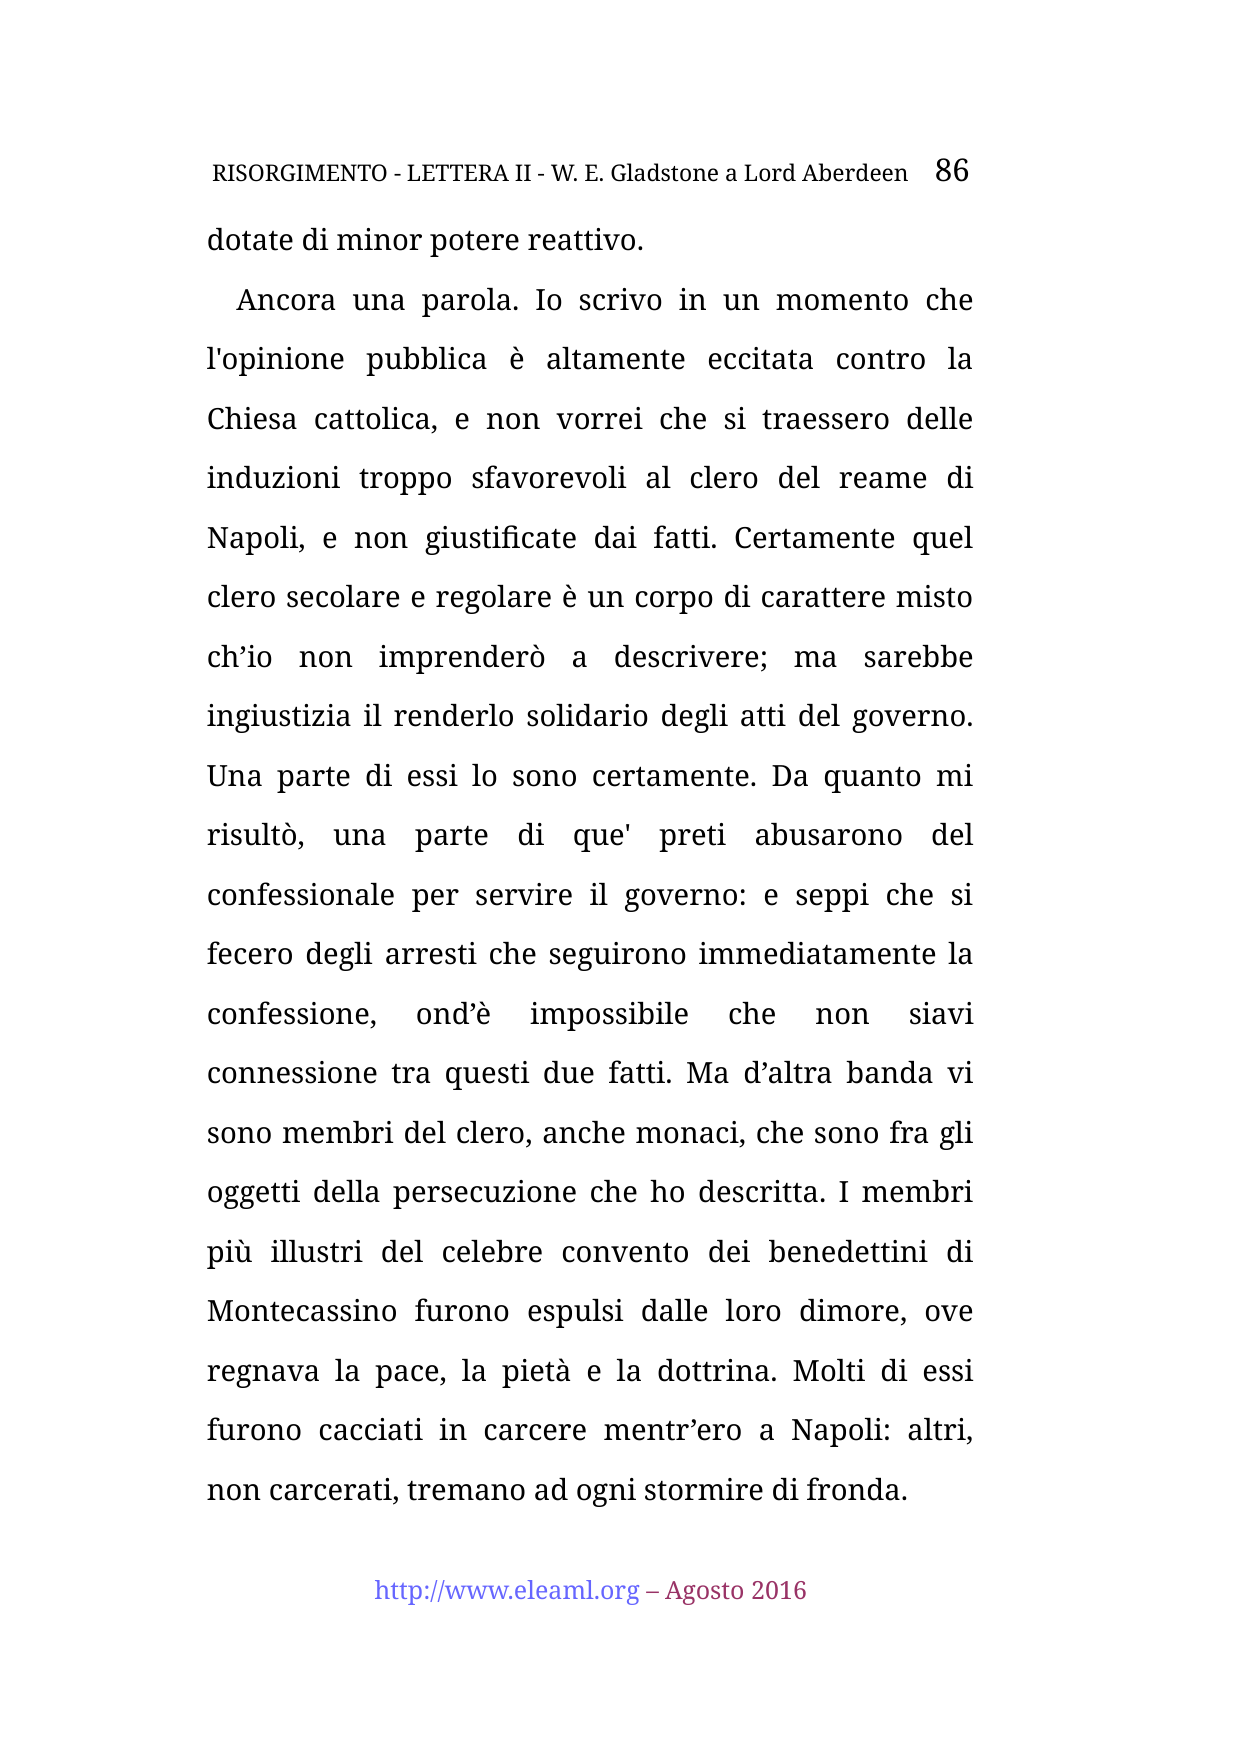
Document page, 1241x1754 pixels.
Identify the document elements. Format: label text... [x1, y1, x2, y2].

text Ancora una parola. Io scrivo in un momento che l'opinione pubblica è altamente eccitata contro la Chiesa cattolica, e non vorrei che si traessero delle induzioni troppo sfavorevoli al clero del reame di Napoli, e non giustificate dai fatti. Certamente quel clero secolare e regolare è un corpo di carattere misto ch’io non imprenderò a descrivere; ma sarebbe ingiustizia il renderlo solidario degli atti del governo. Una parte di essi lo sono certamente. Da quanto mi risultò, una parte di que' preti abusarono del confessionale per servire il governo: e seppi che si fecero degli arresti che seguirono immediatamente la confessione, ond’è impossibile che non siavi connessione tra questi due fatti. Ma d’altra banda vi sono membri del clero, anche monaci, che sono fra gli oggetti della persecuzione che ho descritta. I membri più illustri del celebre convento dei benedettini di Montecassino furono espulsi dalle loro dimore, ove regnava la pace, la pietà e la dottrina. Molti di essi furono cacciati in carcere mentr’ero a Napoli: altri, non carcerati, tremano ad ogni stormire di fronda. [207, 279, 974, 1508]
text dotate di minor potere reattivo. [207, 220, 974, 259]
